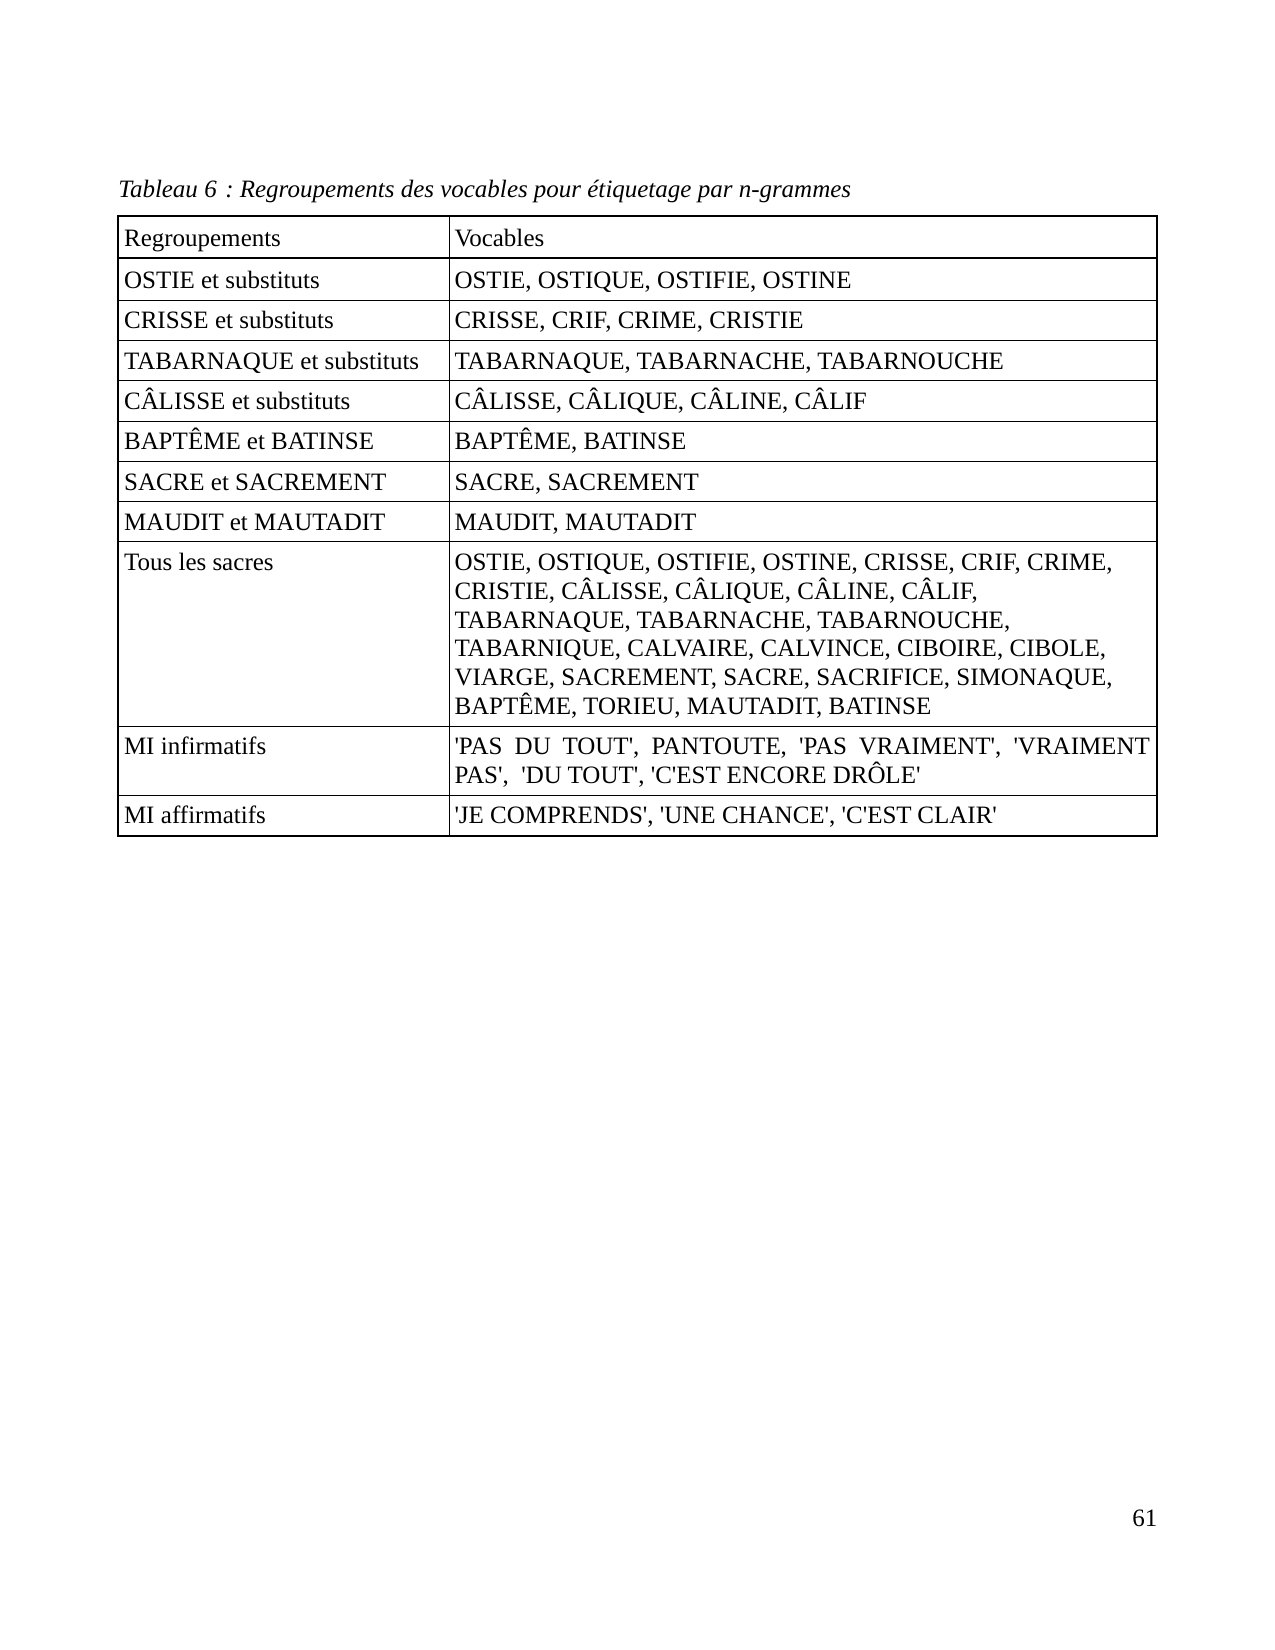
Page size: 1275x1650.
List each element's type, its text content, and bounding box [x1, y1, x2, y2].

table_cell BAPTÊME, BATINSE [450, 422, 1156, 461]
table_cell MI affirmatifs [119, 796, 449, 835]
text Tableau 6 : Regroupements des vocables pour étiquetage par n-grammes [118, 174, 1157, 202]
table_header Vocables [450, 217, 1156, 257]
table_cell MAUDIT, MAUTADIT [450, 502, 1156, 541]
table_cell BAPTÊME et BATINSE [119, 422, 449, 461]
table_cell 'JE COMPRENDS', 'UNE CHANCE', 'C'EST CLAIR' [450, 796, 1156, 835]
table_cell CRISSE, CRIF, CRIME, CRISTIE [450, 301, 1156, 340]
table_cell SACRE, SACREMENT [450, 462, 1156, 501]
table_cell CRISSE et substituts [119, 301, 449, 340]
table_cell OSTIE et substituts [119, 259, 449, 299]
table_cell OSTIE, OSTIQUE, OSTIFIE, OSTINE, CRISSE, CRIF, CRIME, CRISTIE, CÂLISSE, CÂLIQUE, CÂLINE, CÂLIF, TABARNAQUE, TABARNACHE, TABARNOUCHE, TABARNIQUE, CALVAIRE, CALVINCE, CIBOIRE, CIBOLE, VIARGE, SACREMENT, SACRE, SACRIFICE, SIMONAQUE, BAPTÊME, TORIEU, MAUTADIT, BATINSE [450, 542, 1156, 726]
table_cell CÂLISSE, CÂLIQUE, CÂLINE, CÂLIF [450, 381, 1156, 421]
table_cell OSTIE, OSTIQUE, OSTIFIE, OSTINE [450, 259, 1156, 299]
table_cell 'PAS DU TOUT', PANTOUTE, 'PAS VRAIMENT', 'VRAIMENT PAS', 'DU TOUT', 'C'EST ENCORE DRÔLE' [450, 727, 1156, 794]
table_cell MAUDIT et MAUTADIT [119, 502, 449, 541]
table_cell CÂLISSE et substituts [119, 381, 449, 421]
table_cell TABARNAQUE, TABARNACHE, TABARNOUCHE [450, 341, 1156, 380]
table_cell Tous les sacres [119, 542, 449, 726]
table_header Regroupements [119, 217, 449, 257]
table_cell TABARNAQUE et substituts [119, 341, 449, 380]
table_cell SACRE et SACREMENT [119, 462, 449, 501]
table_cell MI infirmatifs [119, 727, 449, 794]
